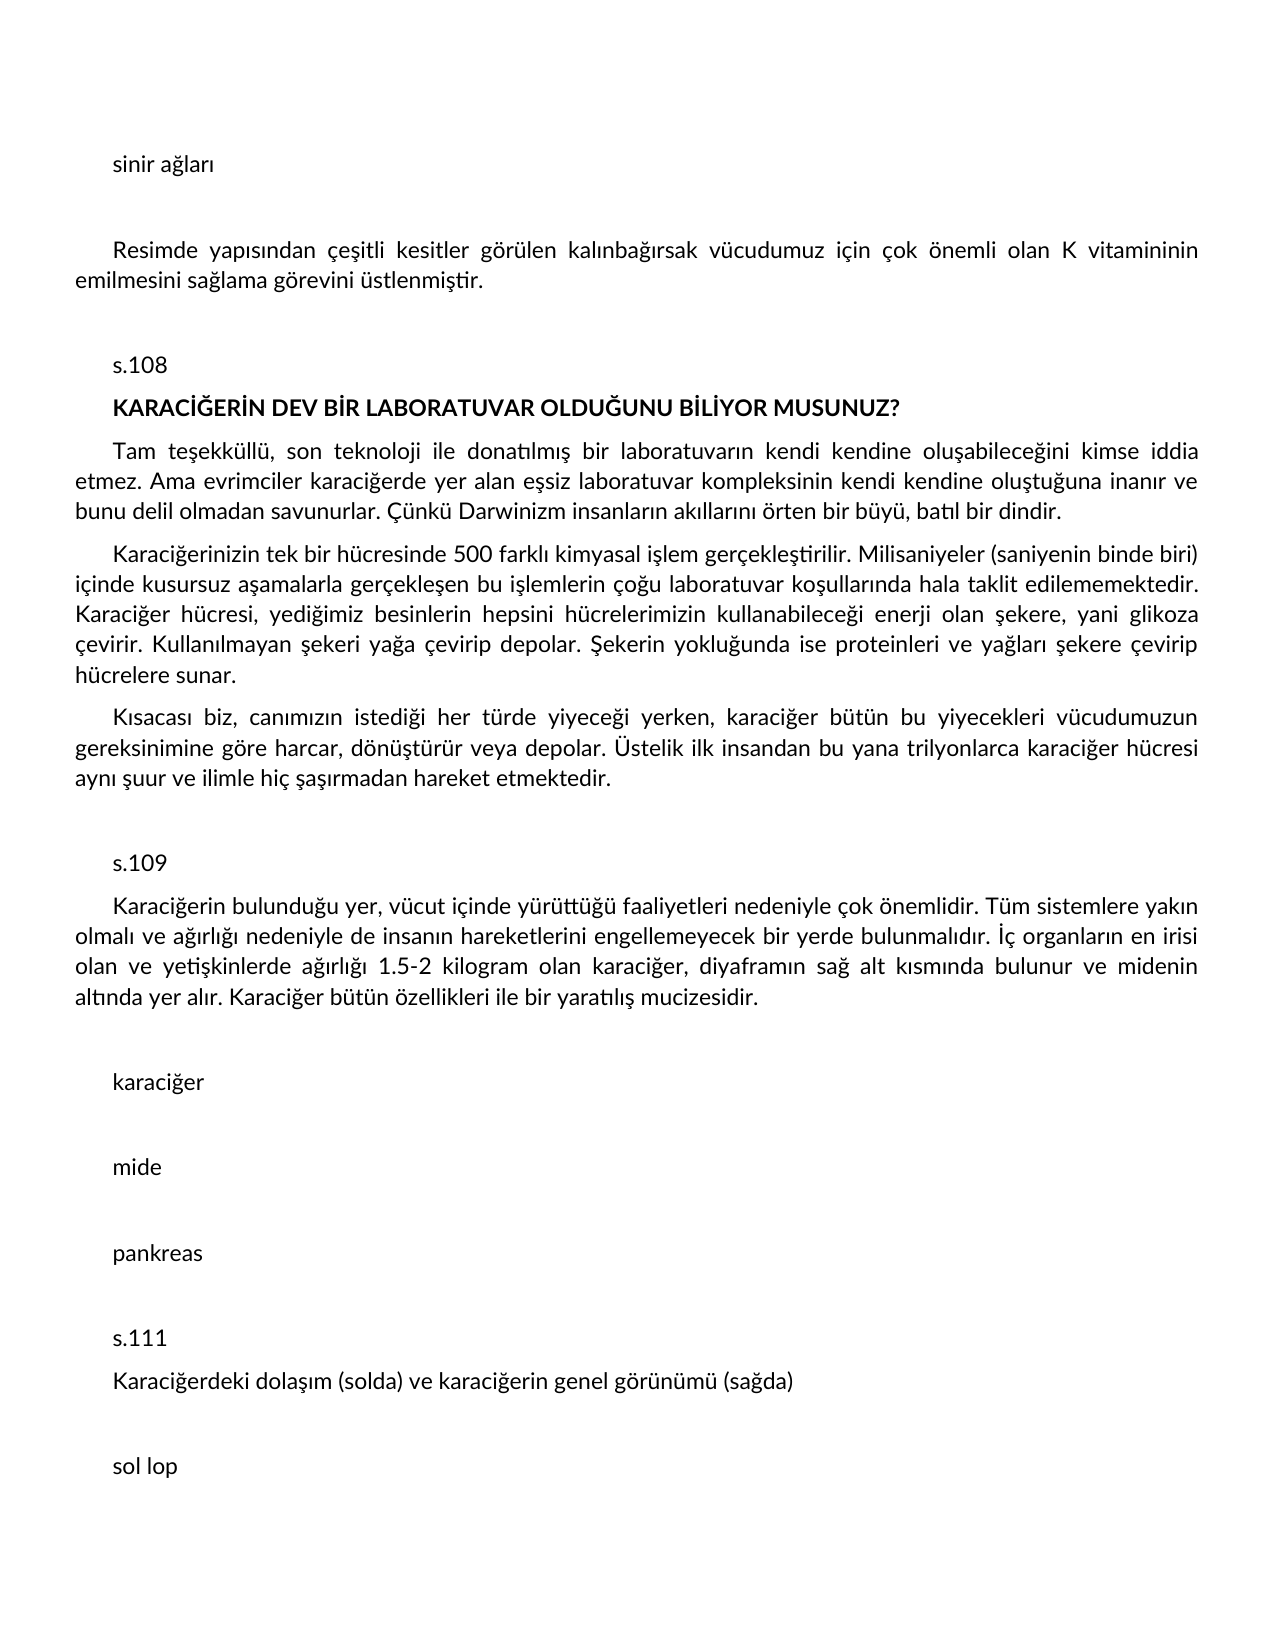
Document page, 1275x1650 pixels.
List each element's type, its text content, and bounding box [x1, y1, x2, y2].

text s.111 [75, 1324, 1200, 1351]
text pankreas [75, 1238, 1200, 1266]
text Karaciğerdeki dolaşım (solda) ve karaciğerin genel görünümü (sağda) [75, 1367, 1200, 1394]
text Tam teşekküllü, son teknoloji ile donatılmış bir laboratuvarın kendi kendine oluşabileceğini kimse iddia etmez. Ama evrimciler karaciğerde yer alan eşsiz laboratuvar kompleksinin kendi kendine oluştuğuna inanır ve bunu delil olmadan savunurlar. Çünkü Darwinizm insanların akıllarını örten bir büyü, batıl bir dindir. [75, 436, 1200, 524]
text karaciğer [75, 1068, 1200, 1095]
text sol lop [75, 1452, 1200, 1479]
text s.109 [75, 849, 1200, 876]
text Karaciğerinizin tek bir hücresinde 500 farklı kimyasal işlem gerçekleştirilir. Milisaniyeler (saniyenin binde biri) içinde kusursuz aşamalarla gerçekleşen bu işlemlerin çoğu laboratuvar koşullarında hala taklit edilememektedir. Karaciğer hücresi, yediğimiz besinlerin hepsini hücrelerimizin kullanabileceği enerji olan şekere, yani glikoza çevirir. Kullanılmayan şekeri yağa çevirip depolar. Şekerin yokluğunda ise proteinleri ve yağları şekere çevirip hücrelere sunar. [75, 539, 1200, 688]
text Resimde yapısından çeşitli kesitler görülen kalınbağırsak vücudumuz için çok önemli olan K vitamininin emilmesini sağlama görevini üstlenmiştir. [75, 235, 1200, 293]
text Karaciğerin bulunduğu yer, vücut içinde yürüttüğü faaliyetleri nedeniyle çok önemlidir. Tüm sistemlere yakın olmalı ve ağırlığı nedeniyle de insanın hareketlerini engellemeyecek bir yerde bulunmalıdır. İç organların en irisi olan ve yetişkinlerde ağırlığı 1.5-2 kilogram olan karaciğer, diyaframın sağ alt kısmında bulunur ve midenin altında yer alır. Karaciğer bütün özellikleri ile bir yaratılış mucizesidir. [75, 892, 1200, 1010]
text sinir ağları [75, 150, 1200, 177]
text mide [75, 1153, 1200, 1181]
text KARACİĞERİN DEV BİR LABORATUVAR OLDUĞUNU BİLİYOR MUSUNUZ? [75, 394, 1200, 421]
text s.108 [75, 351, 1200, 378]
text Kısacası biz, canımızın istediği her türde yiyeceği yerken, karaciğer bütün bu yiyecekleri vücudumuzun gereksinimine göre harcar, dönüştürür veya depolar. Üstelik ilk insandan bu yana trilyonlarca karaciğer hücresi aynı şuur ve ilimle hiç şaşırmadan hareket etmektedir. [75, 703, 1200, 791]
